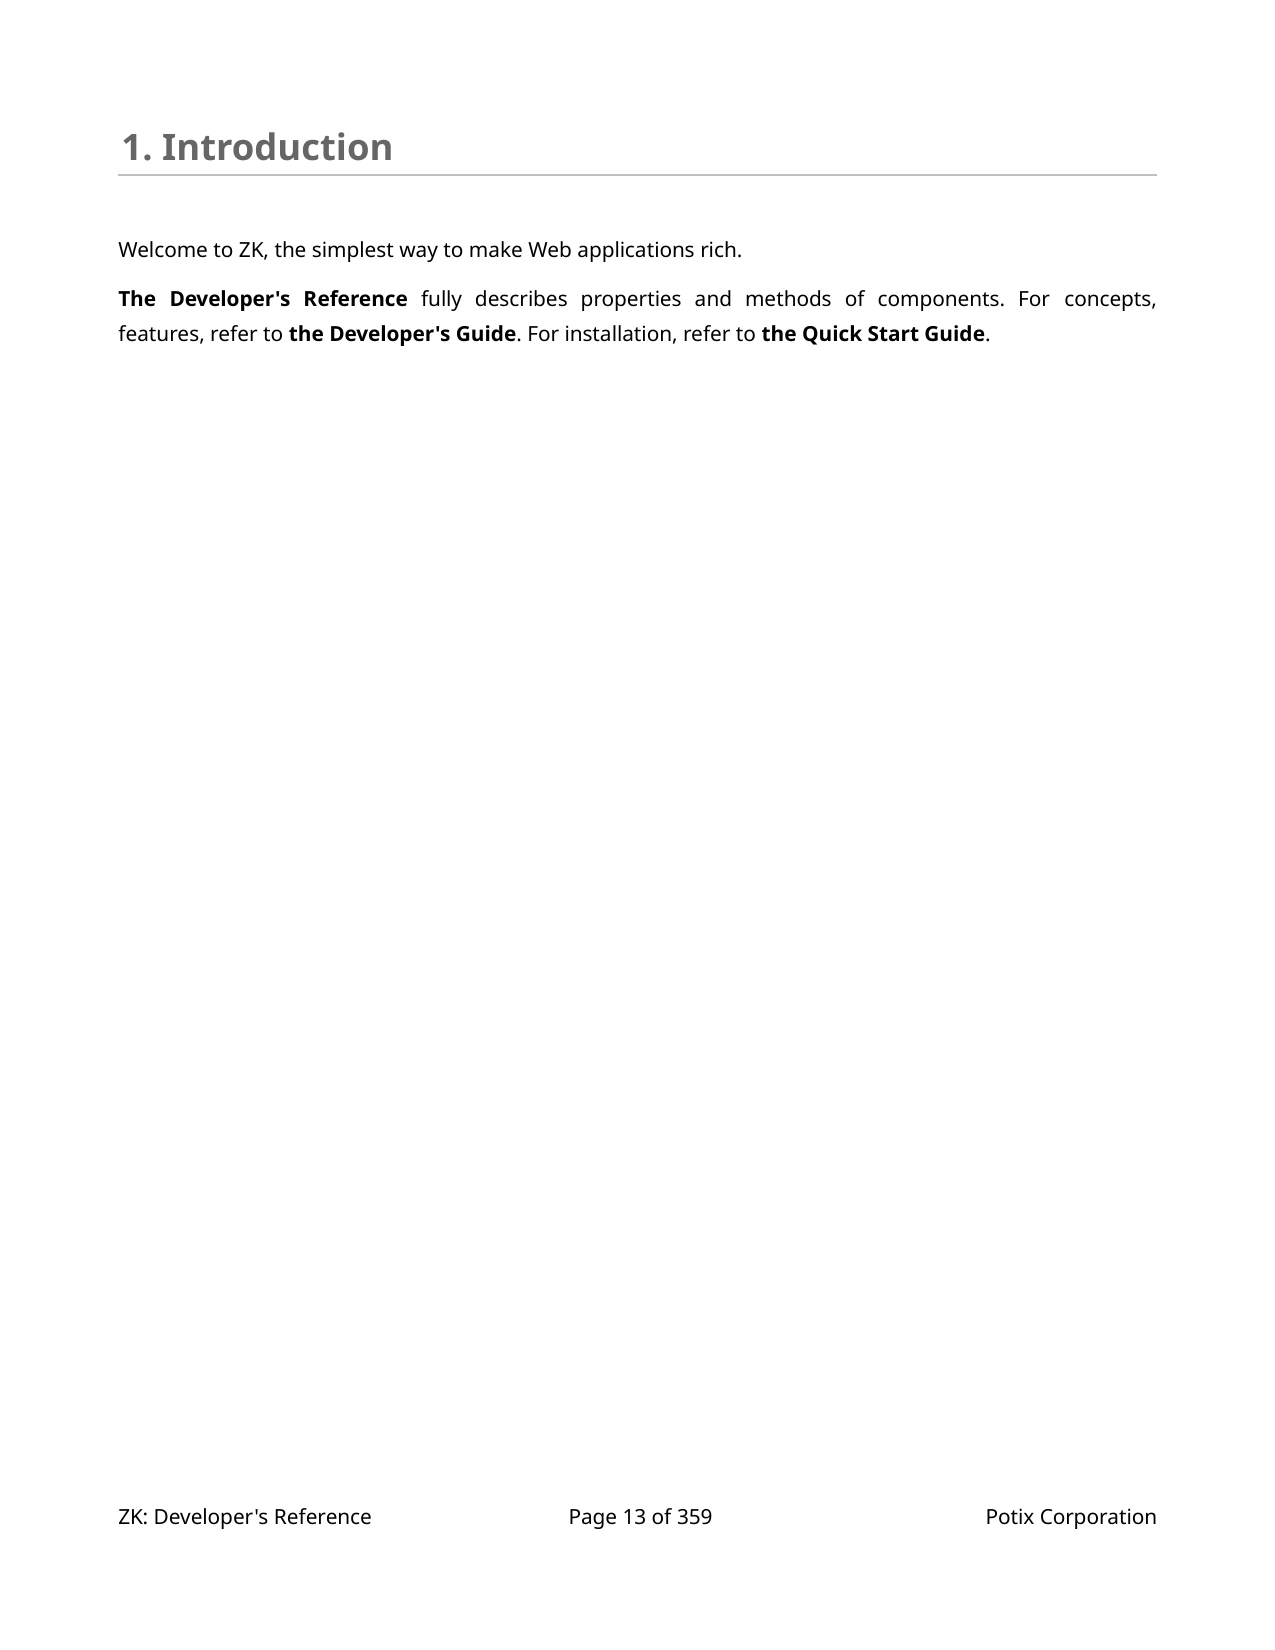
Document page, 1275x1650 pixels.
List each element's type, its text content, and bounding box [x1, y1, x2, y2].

subtitle 1. Introduction [118, 118, 1157, 174]
text The Developer's Reference fully describes properties and methods of components. For concepts, features, refer to the Developer's Guide. For installation, refer to the Quick Start Guide. [118, 284, 1157, 347]
text Welcome to ZK, the simplest way to make Web applications rich. [118, 235, 1157, 263]
